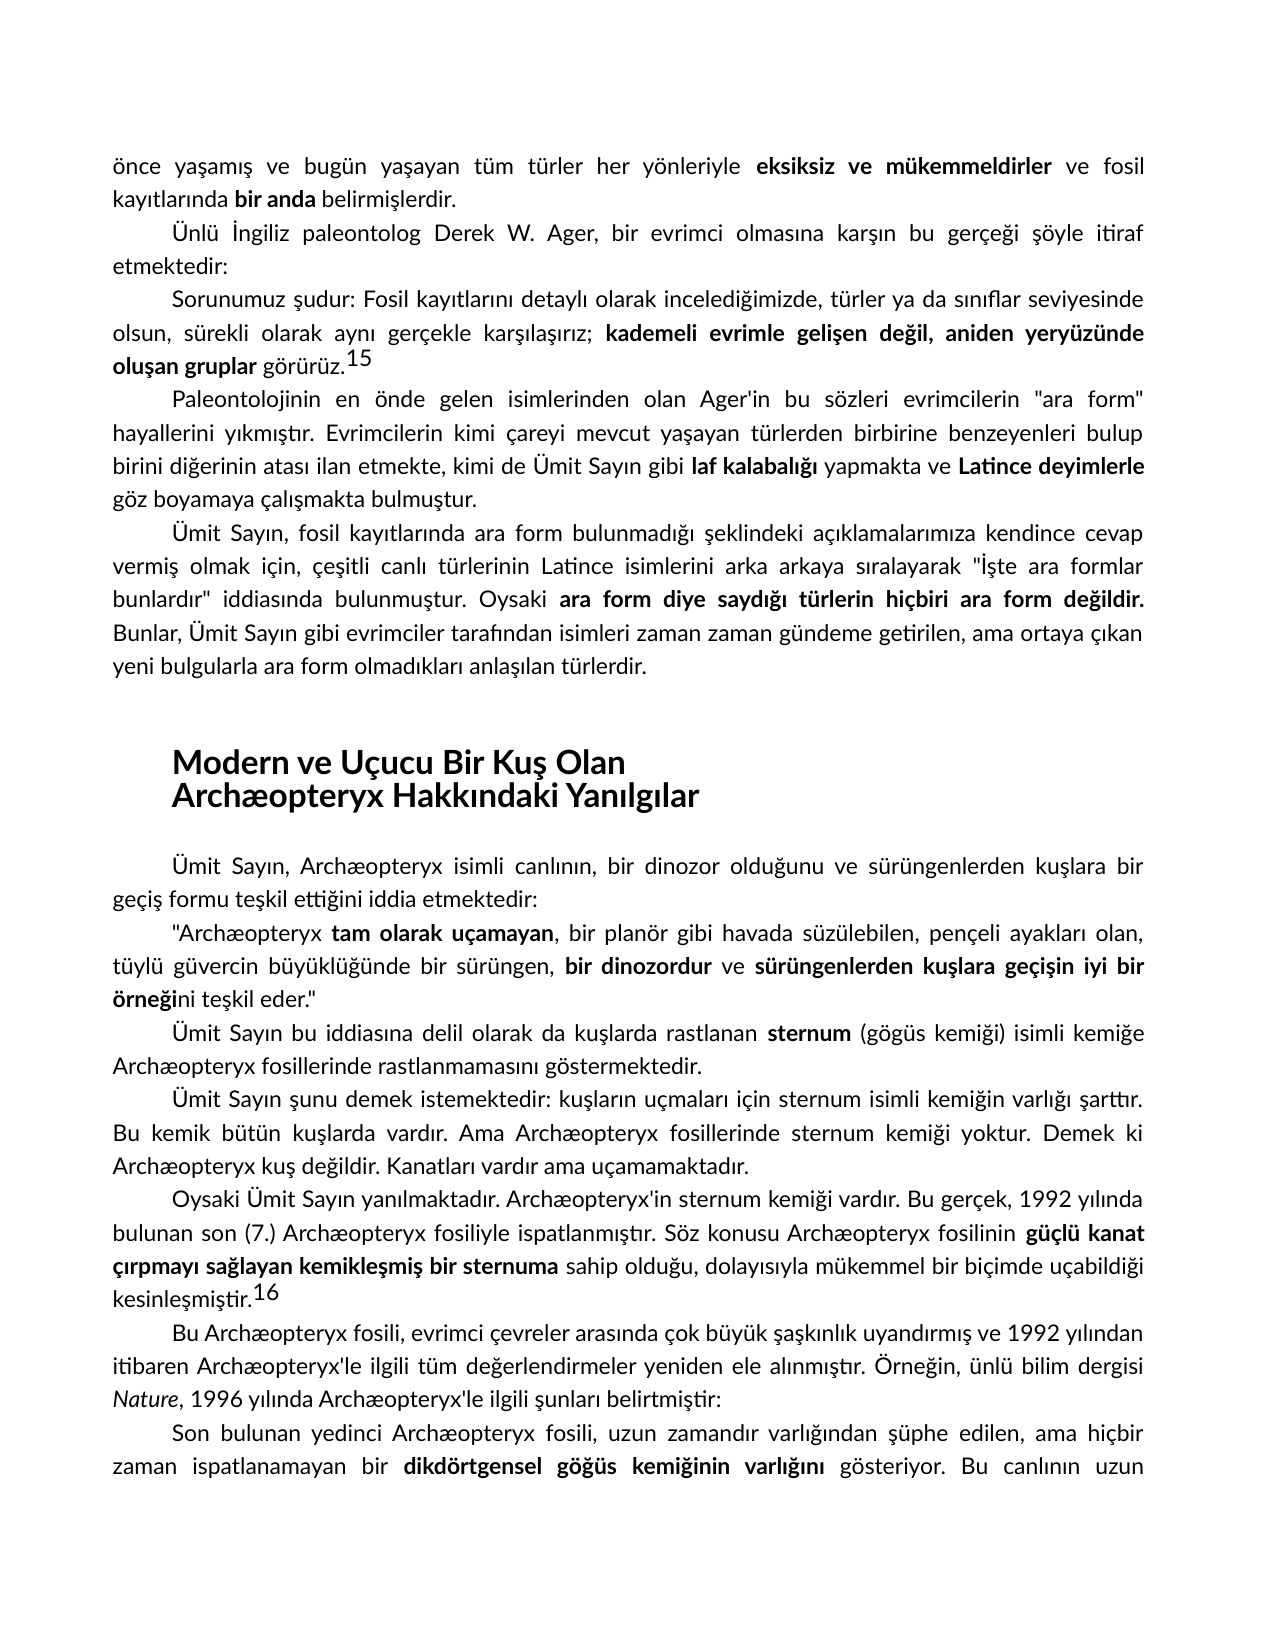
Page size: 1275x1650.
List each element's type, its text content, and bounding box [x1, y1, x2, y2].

text Paleontolojinin en önde gelen isimlerinden olan Ager'in bu sözleri evrimcilerin "ara form" hayallerini yıkmıştır. Evrimcilerin kimi çareyi mevcut yaşayan türlerden birbirine benzeyenleri bulup birini diğerinin atası ilan etmekte, kimi de Ümit Sayın gibi laf kalabalığı yapmakta ve Latince deyimlerle göz boyamaya çalışmakta bulmuştur. [112, 381, 1145, 514]
text Ümit Sayın bu iddiasına delil olarak da kuşlarda rastlanan sternum (gögüs kemiği) isimli kemiğe Archæopteryx fosillerinde rastlanmamasını göstermektedir. [112, 1014, 1145, 1081]
text Ümit Sayın şunu demek istemektedir: kuşların uçmaları için sternum isimli kemiğin varlığı şarttır. Bu kemik bütün kuşlarda vardır. Ama Archæopteryx fosillerinde sternum kemiği yoktur. Demek ki Archæopteryx kuş değildir. Kanatları vardır ama uçamamaktadır. [112, 1081, 1145, 1181]
text Oysaki Ümit Sayın yanılmaktadır. Archæopteryx'in sternum kemiği vardır. Bu gerçek, 1992 yılında bulunan son (7.) Archæopteryx fosiliyle ispatlanmıştır. Söz konusu Archæopteryx fosilinin güçlü kanat çırpmayı sağlayan kemikleşmiş bir sternuma sahip olduğu, dolayısıyla mükemmel bir biçimde uçabildiği kesinleşmiştir.16 [112, 1181, 1145, 1314]
text Archæopteryx Hakkındaki Yanılgılar [112, 781, 1145, 814]
text Ümit Sayın, Archæopteryx isimli canlının, bir dinozor olduğunu ve sürüngenlerden kuşlara bir geçiş formu teşkil ettiğini iddia etmektedir: [112, 848, 1145, 914]
text Son bulunan yedinci Archæopteryx fosili, uzun zamandır varlığından şüphe edilen, ama hiçbir zaman ispatlanamayan bir dikdörtgensel göğüs kemiğinin varlığını gösteriyor. Bu canlının uzun [112, 1414, 1145, 1481]
text Sorunumuz şudur: Fosil kayıtlarını detaylı olarak incelediğimizde, türler ya da sınıflar seviyesinde olsun, sürekli olarak aynı gerçekle karşılaşırız; kademeli evrimle gelişen değil, aniden yeryüzünde oluşan gruplar görürüz.15 [112, 281, 1145, 381]
text önce yaşamış ve bugün yaşayan tüm türler her yönleriyle eksiksiz ve mükemmeldirler ve fosil kayıtlarında bir anda belirmişlerdir. [112, 148, 1145, 214]
text Ünlü İngiliz paleontolog Derek W. Ager, bir evrimci olmasına karşın bu gerçeği şöyle itiraf etmektedir: [112, 214, 1145, 281]
text Modern ve Uçucu Bir Kuş Olan [112, 748, 1145, 781]
text Bu Archæopteryx fosili, evrimci çevreler arasında çok büyük şaşkınlık uyandırmış ve 1992 yılından itibaren Archæopteryx'le ilgili tüm değerlendirmeler yeniden ele alınmıştır. Örneğin, ünlü bilim dergisi Nature, 1996 yılında Archæopteryx'le ilgili şunları belirtmiştir: [112, 1314, 1145, 1414]
text Ümit Sayın, fosil kayıtlarında ara form bulunmadığı şeklindeki açıklamalarımıza kendince cevap vermiş olmak için, çeşitli canlı türlerinin Latince isimlerini arka arkaya sıralayarak "İşte ara formlar bunlardır" iddiasında bulunmuştur. Oysaki ara form diye saydığı türlerin hiçbiri ara form değildir. Bunlar, Ümit Sayın gibi evrimciler tarafından isimleri zaman zaman gündeme getirilen, ama ortaya çıkan yeni bulgularla ara form olmadıkları anlaşılan türlerdir. [112, 514, 1145, 681]
text "Archæopteryx tam olarak uçamayan, bir planör gibi havada süzülebilen, pençeli ayakları olan, tüylü güvercin büyüklüğünde bir sürüngen, bir dinozordur ve sürüngenlerden kuşlara geçişin iyi bir örneğini teşkil eder." [112, 914, 1145, 1014]
